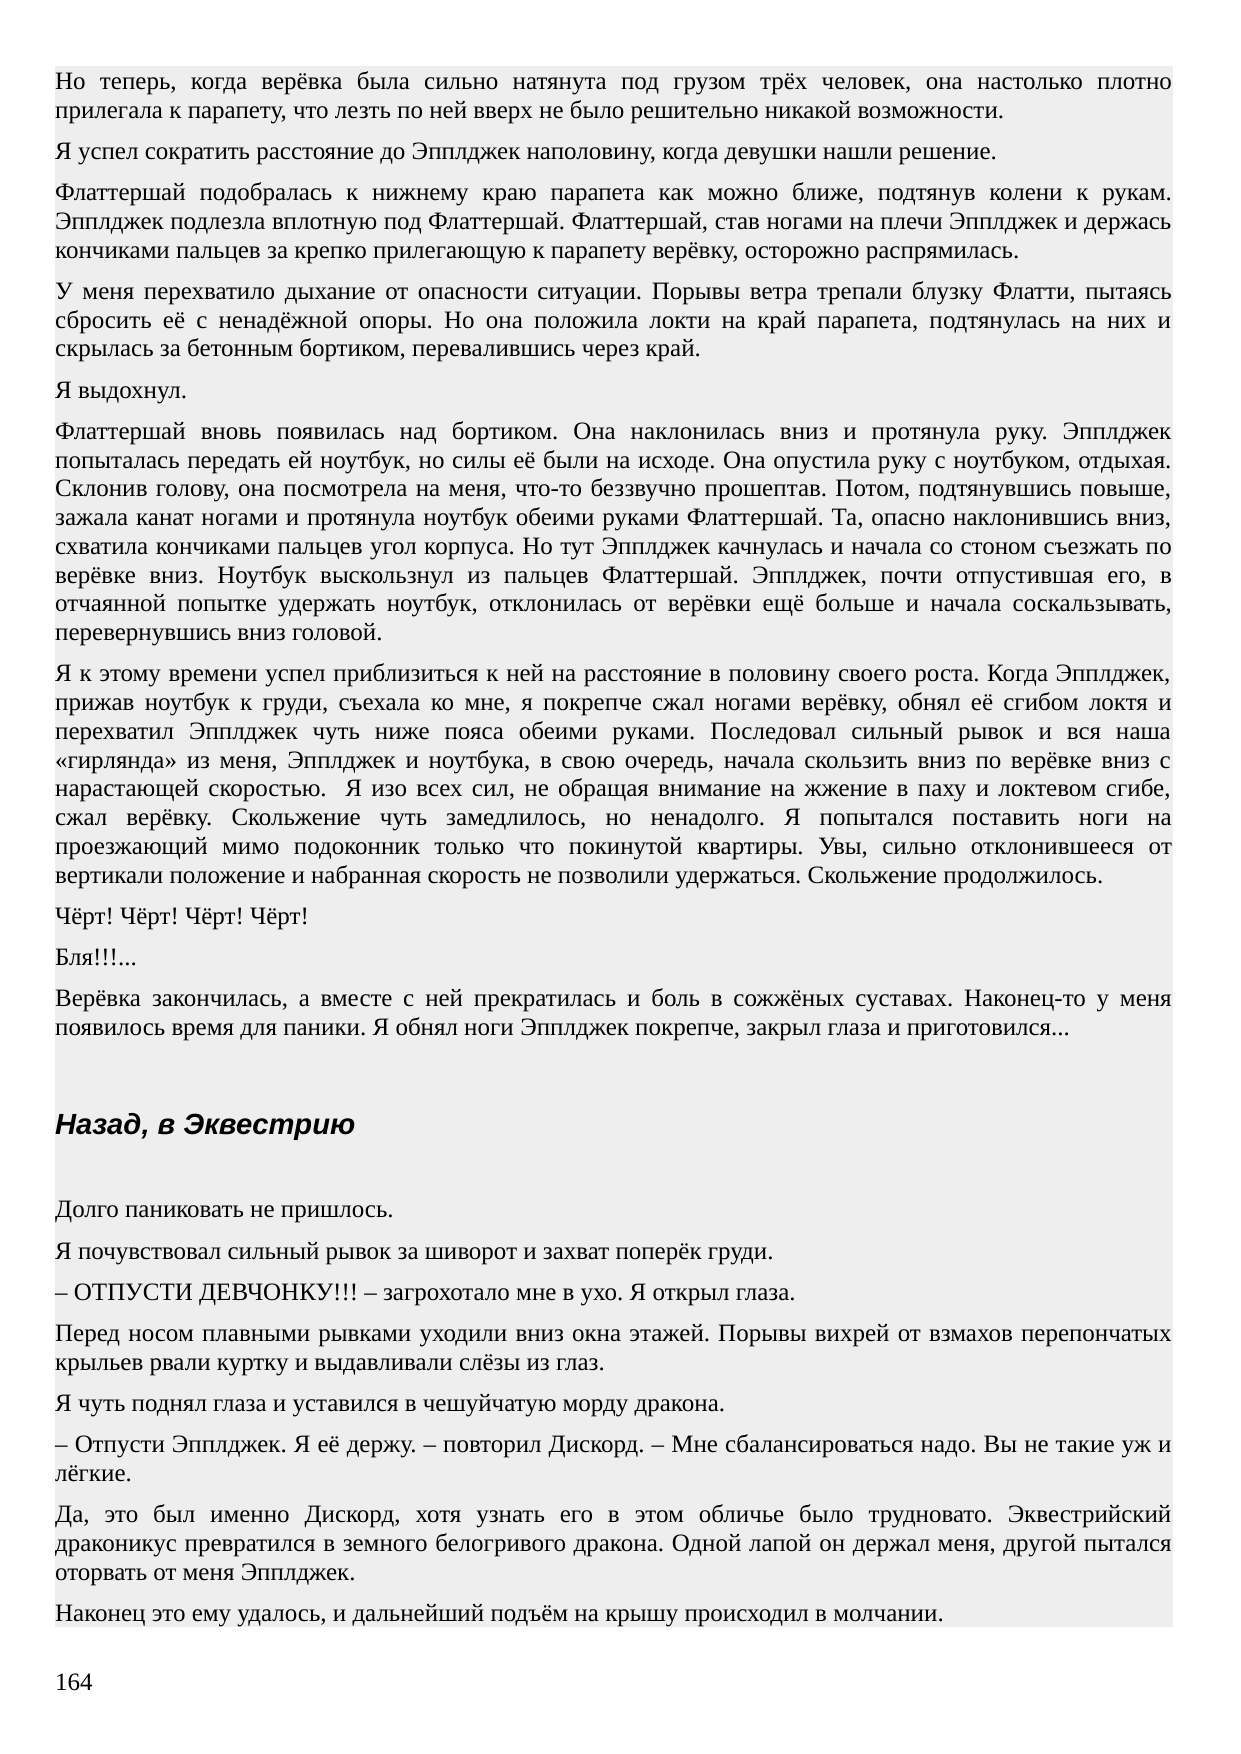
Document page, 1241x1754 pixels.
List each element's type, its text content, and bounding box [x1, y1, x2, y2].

text Я успел сократить расстояние до Эпплджек наполовину, когда девушки нашли решение. [55, 136, 1173, 165]
text Верёвка закончилась, а вместе с ней прекратилась и боль в сожжёных суставах. Наконец-то у меня появилось время для паники. Я обнял ноги Эпплджек покрепче, закрыл глаза и приготовился... [55, 983, 1173, 1041]
text – Отпусти Эпплджек. Я её держу. – повторил Дискорд. – Мне сбалансироваться надо. Вы не такие уж и лёгкие. [55, 1429, 1173, 1487]
text – ОТПУСТИ ДЕВЧОНКУ!!! – загрохотало мне в ухо. Я открыл глаза. [55, 1277, 1173, 1306]
text Флаттершай вновь появилась над бортиком. Она наклонилась вниз и протянула руку. Эпплджек попыталась передать ей ноутбук, но силы её были на исходе. Она опустила руку с ноутбуком, отдыхая. Склонив голову, она посмотрела на меня, что-то беззвучно прошептав. Потом, подтянувшись повыше, зажала канат ногами и протянула ноутбук обеими руками Флаттершай. Та, опасно наклонившись вниз, схватила кончиками пальцев угол корпуса. Но тут Эпплджек качнулась и начала со стоном съезжать по верёвке вниз. Ноутбук выскользнул из пальцев Флаттершай. Эпплджек, почти отпустившая его, в отчаянной попытке удержать ноутбук, отклонилась от верёвки ещё больше и начала соскальзывать, перевернувшись вниз головой. [55, 416, 1173, 646]
text Я выдохнул. [55, 375, 1173, 403]
text Флаттершай подобралась к нижнему краю парапета как можно ближе, подтянув колени к рукам. Эпплджек подлезла вплотную под Флаттершай. Флаттершай, став ногами на плечи Эпплджек и держась кончиками пальцев за крепко прилегающую к парапету верёвку, осторожно распрямилась. [55, 177, 1173, 263]
text Да, это был именно Дискорд, хотя узнать его в этом обличье было трудновато. Эквестрийский драконикус превратился в земного белогривого дракона. Одной лапой он держал меня, другой пытался оторвать от меня Эпплджек. [55, 1499, 1173, 1586]
text Перед носом плавными рывками уходили вниз окна этажей. Порывы вихрей от взмахов перепончатых крыльев рвали куртку и выдавливали слёзы из глаз. [55, 1318, 1173, 1376]
text Наконец это ему удалось, и дальнейший подъём на крышу происходил в молчании. [55, 1598, 1173, 1627]
text У меня перехватило дыхание от опасности ситуации. Порывы ветра трепали блузку Флатти, пытаясь сбросить её с ненадёжной опоры. Но она положила локти на край парапета, подтянулась на них и скрылась за бетонным бортиком, перевалившись через край. [55, 276, 1173, 362]
text Бля!!!... [55, 942, 1173, 971]
text Долго паниковать не пришлось. [55, 1194, 1173, 1223]
text Но теперь, когда верёвка была сильно натянута под грузом трёх человек, она настолько плотно прилегала к парапету, что лезть по ней вверх не было решительно никакой возможности. [55, 66, 1173, 123]
subtitle Назад, в Эквестрию [55, 1107, 1173, 1141]
text Чёрт! Чёрт! Чёрт! Чёрт! [55, 901, 1173, 930]
text Я чуть поднял глаза и уставился в чешуйчатую морду дракона. [55, 1388, 1173, 1417]
text Я почувствовал сильный рывок за шиворот и захват поперёк груди. [55, 1236, 1173, 1264]
text Я к этому времени успел приблизиться к ней на расстояние в половину своего роста. Когда Эпплджек, прижав ноутбук к груди, съехала ко мне, я покрепче сжал ногами верёвку, обнял её сгибом локтя и перехватил Эпплджек чуть ниже пояса обеими руками. Последовал сильный рывок и вся наша «гирлянда» из меня, Эпплджек и ноутбука, в свою очередь, начала скользить вниз по верёвке вниз с нарастающей скоростью. Я изо всех сил, не обращая внимание на жжение в паху и локтевом сгибе, сжал верёвку. Скольжение чуть замедлилось, но ненадолго. Я попытался поставить ноги на проезжающий мимо подоконник только что покинутой квартиры. Увы, сильно отклонившееся от вертикали положение и набранная скорость не позволили удержаться. Скольжение продолжилось. [55, 658, 1173, 888]
